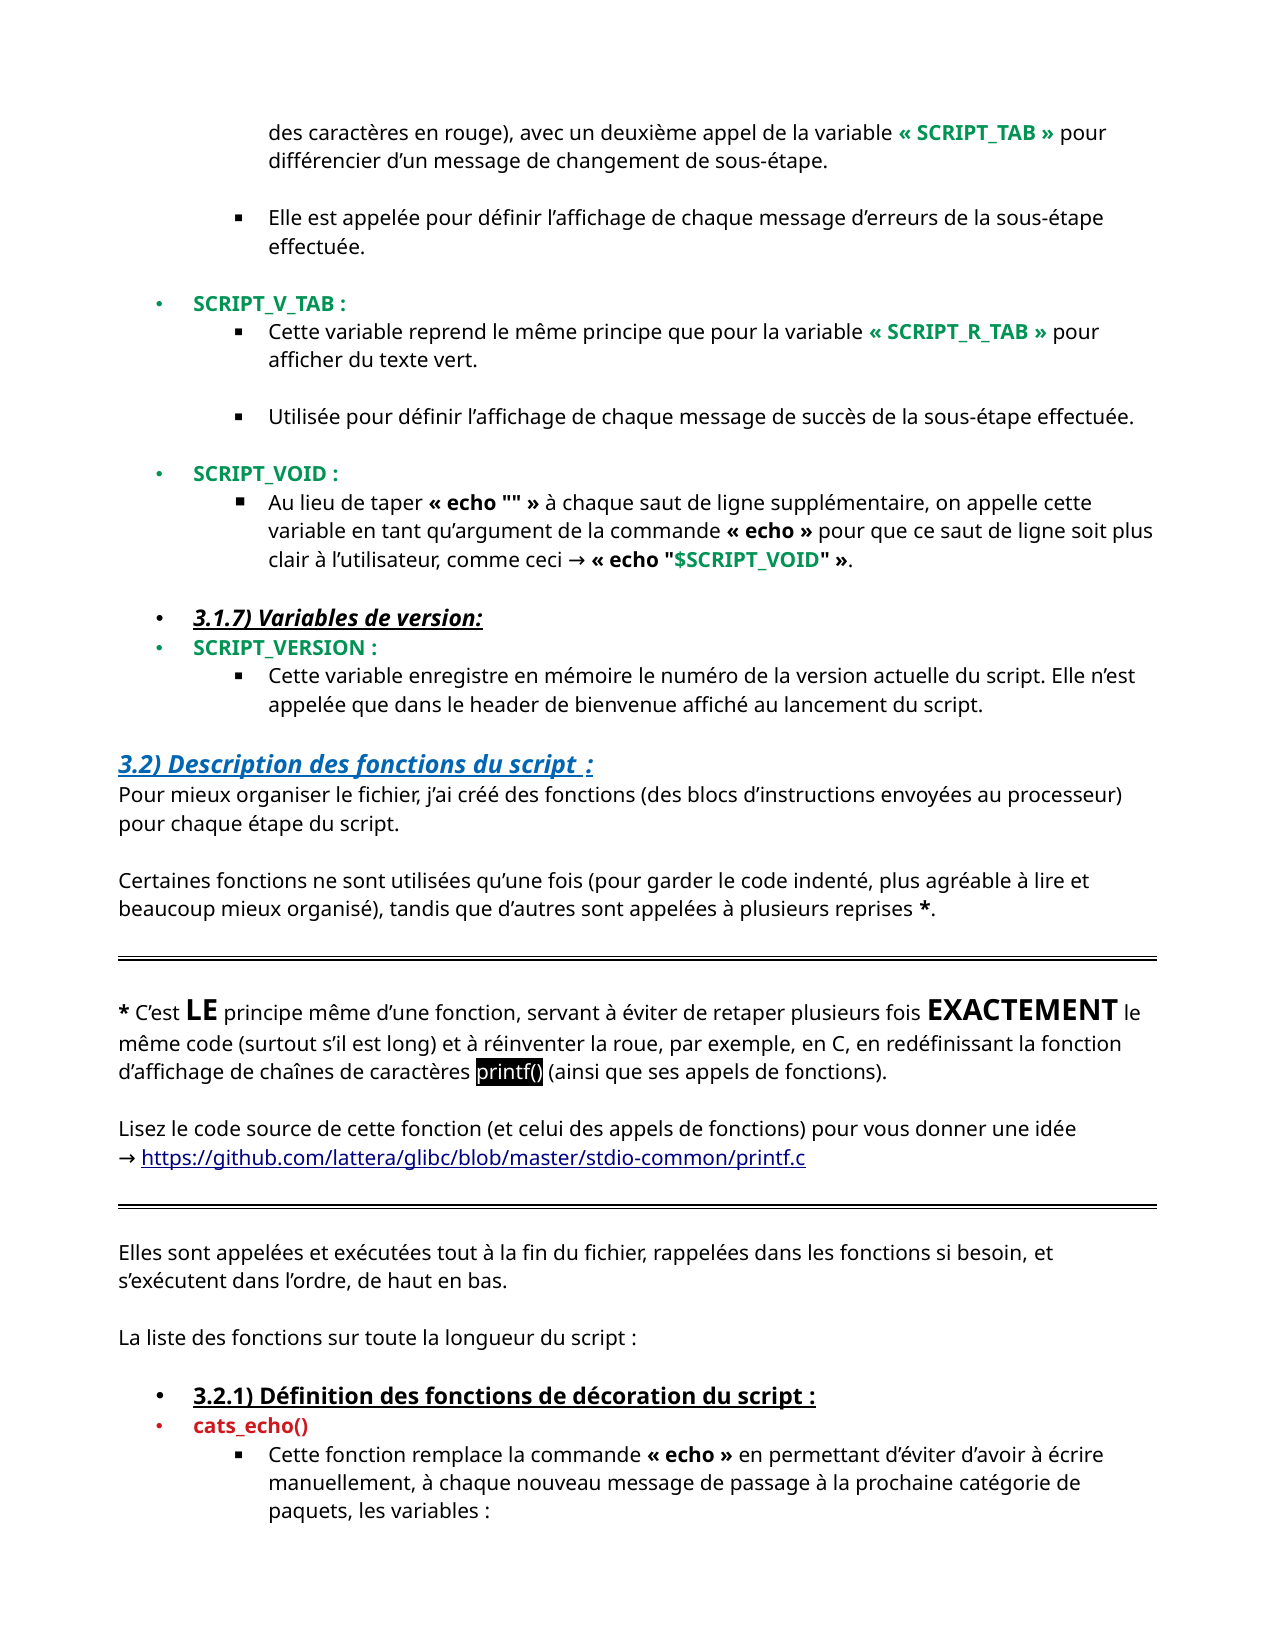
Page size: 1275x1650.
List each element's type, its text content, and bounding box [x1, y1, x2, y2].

text Elles sont appelées et exécutées tout à la fin du fichier, rappelées dans les fonctions si besoin, et s’exécutent dans l’ordre, de haut en bas. [118, 1238, 1157, 1295]
list SCRIPT_V_TAB : [156, 289, 1157, 317]
list des caractères en rouge), avec un deuxième appel de la variable « SCRIPT_TAB » pour différencier d’un message de changement de sous-étape. [231, 118, 1157, 175]
text → https://github.com/lattera/glibc/blob/master/stdio-common/printf.c [118, 1143, 1157, 1171]
text * C’est LE principe même d’une fonction, servant à éviter de retaper plusieurs fois EXACTEMENT le même code (surtout s’il est long) et à réinventer la roue, par exemple, en C, en redéfinissant la fonction d’affichage de chaînes de caractères printf() (ainsi que ses appels de fonctions). [118, 989, 1157, 1086]
list Cette fonction remplace la commande « echo » en permettant d’éviter d’avoir à écrire manuellement, à chaque nouveau message de passage à la prochaine catégorie de paquets, les variables : [231, 1440, 1157, 1525]
list Elle est appelée pour définir l’affichage de chaque message d’erreurs de la sous-étape effectuée. [231, 203, 1157, 260]
text Pour mieux organiser le fichier, j’ai créé des fonctions (des blocs d’instructions envoyées au processeur) pour chaque étape du script. [118, 781, 1157, 837]
list SCRIPT_VERSION : [156, 633, 1157, 661]
list 3.1.7) Variables de version: [156, 602, 1157, 633]
text Lisez le code source de cette fonction (et celui des appels de fonctions) pour vous donner une idée [118, 1114, 1157, 1143]
text 3.2) Description des fonctions du script : [118, 747, 1157, 781]
list cats_echo() [156, 1411, 1157, 1440]
list Cette variable enregistre en mémoire le numéro de la version actuelle du script. Elle n’est appelée que dans le header de bienvenue affiché au lancement du script. [231, 661, 1157, 718]
text La liste des fonctions sur toute la longueur du script : [118, 1323, 1157, 1352]
list Cette variable reprend le même principe que pour la variable « SCRIPT_R_TAB » pour afficher du texte vert. [231, 317, 1157, 374]
text Certaines fonctions ne sont utilisées qu’une fois (pour garder le code indenté, plus agréable à lire et beaucoup mieux organisé), tandis que d’autres sont appelées à plusieurs reprises *. [118, 866, 1157, 923]
list 3.2.1) Définition des fonctions de décoration du script : [156, 1380, 1157, 1411]
list Au lieu de taper « echo "" » à chaque saut de ligne supplémentaire, on appelle cette variable en tant qu’argument de la commande « echo » pour que ce saut de ligne soit plus clair à l’utilisateur, comme ceci → « echo "$SCRIPT_VOID" ». [231, 488, 1157, 573]
list Utilisée pour définir l’affichage de chaque message de succès de la sous-étape effectuée. [231, 402, 1157, 431]
list SCRIPT_VOID : [156, 459, 1157, 488]
